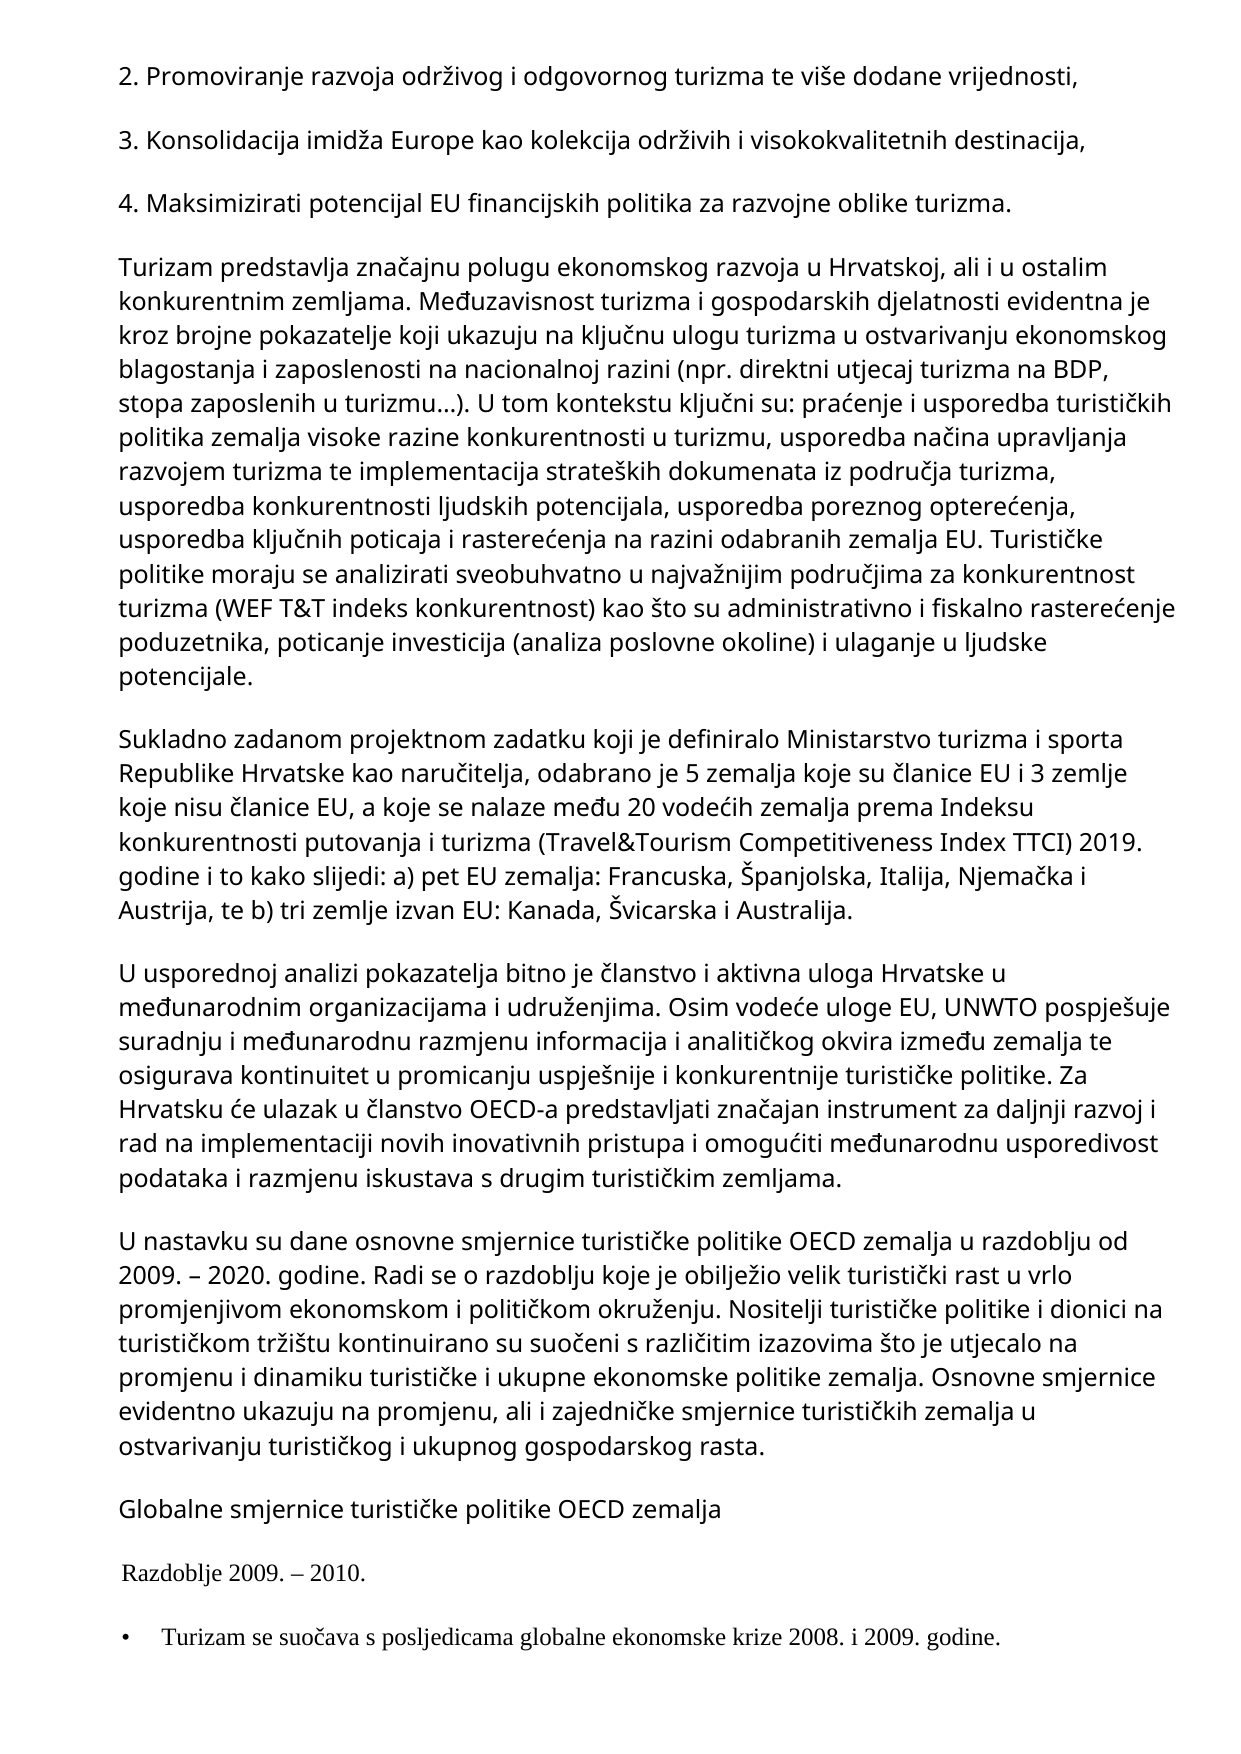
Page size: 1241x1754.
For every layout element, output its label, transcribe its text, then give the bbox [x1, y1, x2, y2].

text 2. Promoviranje razvoja održivog i odgovornog turizma te više dodane vrijednosti, [118, 59, 1181, 93]
text U nastavku su dane osnovne smjernice turističke politike OECD zemalja u razdoblju od 2009. – 2020. godine. Radi se o razdoblju koje je obilježio velik turistički rast u vrlo promjenjivom ekonomskom i političkom okruženju. Nositelji turističke politike i dionici na turističkom tržištu kontinuirano su suočeni s različitim izazovima što je utjecalo na promjenu i dinamiku turističke i ukupne ekonomske politike zemalja. Osnovne smjernice evidentno ukazuju na promjenu, ali i zajedničke smjernice turističkih zemalja u ostvarivanju turističkog i ukupnog gospodarskog rasta. [118, 1224, 1181, 1462]
table_cell • Turizam se suočava s posljedicama globalne ekonomske krize 2008. i 2009. godine. [118, 1619, 1181, 1683]
text U usporednoj analizi pokazatelja bitno je članstvo i aktivna uloga Hrvatske u međunarodnim organizacijama i udruženjima. Osim vodeće uloge EU, UNWTO pospješuje suradnju i međunarodnu razmjenu informacija i analitičkog okvira između zemalja te osigurava kontinuitet u promicanju uspješnije i konkurentnije turističke politike. Za Hrvatsku će ulazak u članstvo OECD-a predstavljati značajan instrument za daljnji razvoj i rad na implementaciji novih inovativnih pristupa i omogućiti međunarodnu usporedivost podataka i razmjenu iskustava s drugim turističkim zemljama. [118, 956, 1181, 1194]
text 3. Konsolidacija imidža Europe kao kolekcija održivih i visokokvalitetnih destinacija, [118, 123, 1181, 157]
text Turizam predstavlja značajnu polugu ekonomskog razvoja u Hrvatskoj, ali i u ostalim konkurentnim zemljama. Međuzavisnost turizma i gospodarskih djelatnosti evidentna je kroz brojne pokazatelje koji ukazuju na ključnu ulogu turizma u ostvarivanju ekonomskog blagostanja i zaposlenosti na nacionalnoj razini (npr. direktni utjecaj turizma na BDP, stopa zaposlenih u turizmu…). U tom kontekstu ključni su: praćenje i usporedba turističkih politika zemalja visoke razine konkurentnosti u turizmu, usporedba načina upravljanja razvojem turizma te implementacija strateških dokumenata iz područja turizma, usporedba konkurentnosti ljudskih potencijala, usporedba poreznog opterećenja, usporedba ključnih poticaja i rasterećenja na razini odabranih zemalja EU. Turističke politike moraju se analizirati sveobuhvatno u najvažnijim područjima za konkurentnost turizma (WEF T&T indeks konkurentnost) kao što su administrativno i fiskalno rasterećenje poduzetnika, poticanje investicija (analiza poslovne okoline) i ulaganje u ljudske potencijale. [118, 250, 1181, 692]
text 4. Maksimizirati potencijal EU financijskih politika za razvojne oblike turizma. [118, 186, 1181, 220]
text Sukladno zadanom projektnom zadatku koji je definiralo Ministarstvo turizma i sporta Republike Hrvatske kao naručitelja, odabrano je 5 zemalja koje su članice EU i 3 zemlje koje nisu članice EU, a koje se nalaze među 20 vodećih zemalja prema Indeksu konkurentnosti putovanja i turizma (Travel&Tourism Competitiveness Index TTCI) 2019. godine i to kako slijedi: a) pet EU zemalja: Francuska, Španjolska, Italija, Njemačka i Austrija, te b) tri zemlje izvan EU: Kanada, Švicarska i Australija. [118, 722, 1181, 926]
table_header Razdoblje 2009. – 2010. [118, 1555, 1181, 1619]
text Globalne smjernice turističke politike OECD zemalja [118, 1492, 1181, 1526]
